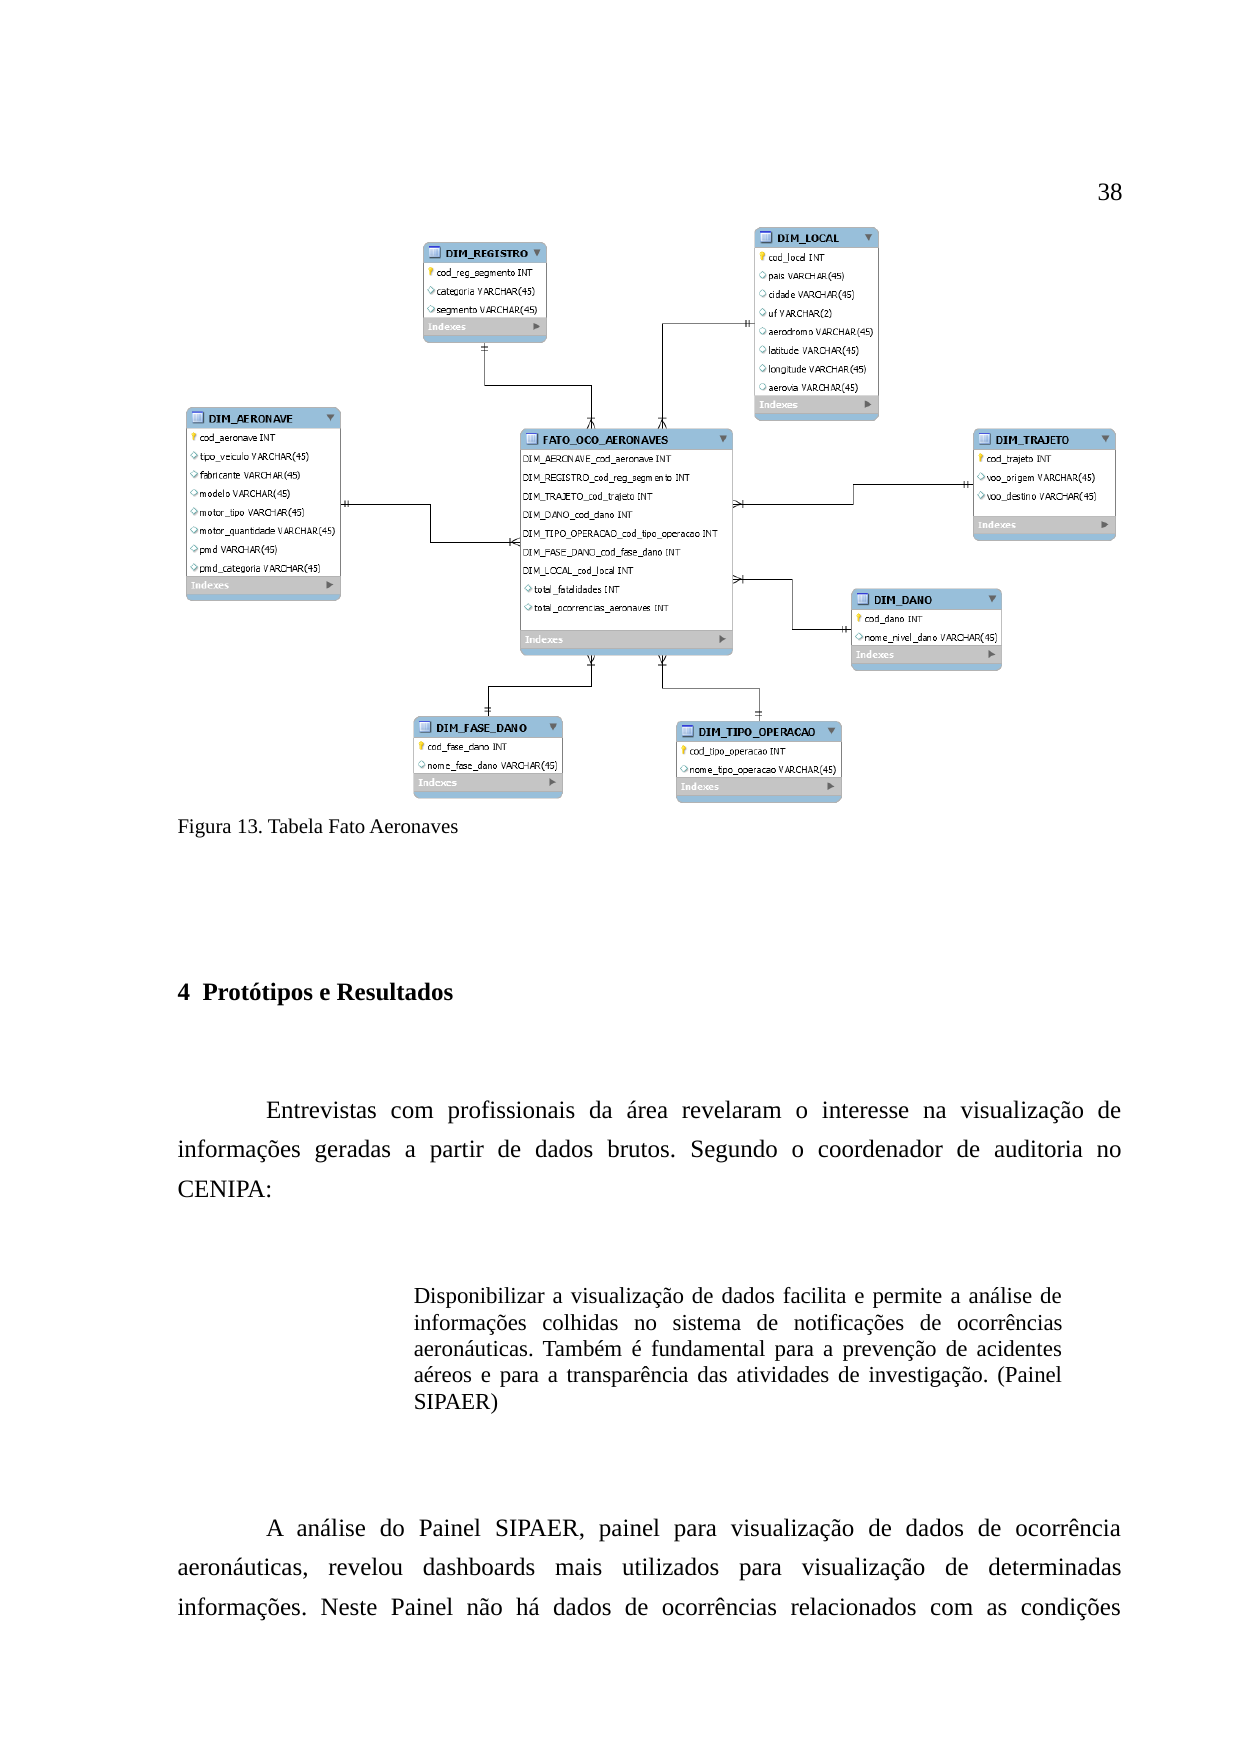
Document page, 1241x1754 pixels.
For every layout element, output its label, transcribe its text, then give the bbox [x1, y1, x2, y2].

text Disponibilizar a visualização de dados facilita e permite a análise de informações colhidas no sistema de notificações de ocorrências aeronáuticas. Também é fundamental para a prevenção de acidentes aéreos e para a transparência das atividades de investigação. (Painel SIPAER) [413, 1282, 1063, 1414]
subtitle Protótipos e Resultados [177, 977, 1122, 1006]
picture [177, 219, 1123, 810]
text A análise do Painel SIPAER, painel para visualização de dados de ocorrência aeronáuticas, revelou dashboards mais utilizados para visualização de determinadas informações. Neste Painel não há dados de ocorrências relacionados com as condições [177, 1513, 1122, 1621]
text Entrevistas com profissionais da área revelaram o interesse na visualização de informações geradas a partir de dados brutos. Segundo o coordenador de auditoria no CENIPA: [177, 1095, 1122, 1203]
text Figura 13. Tabela Fato Aeronaves [177, 810, 1122, 838]
